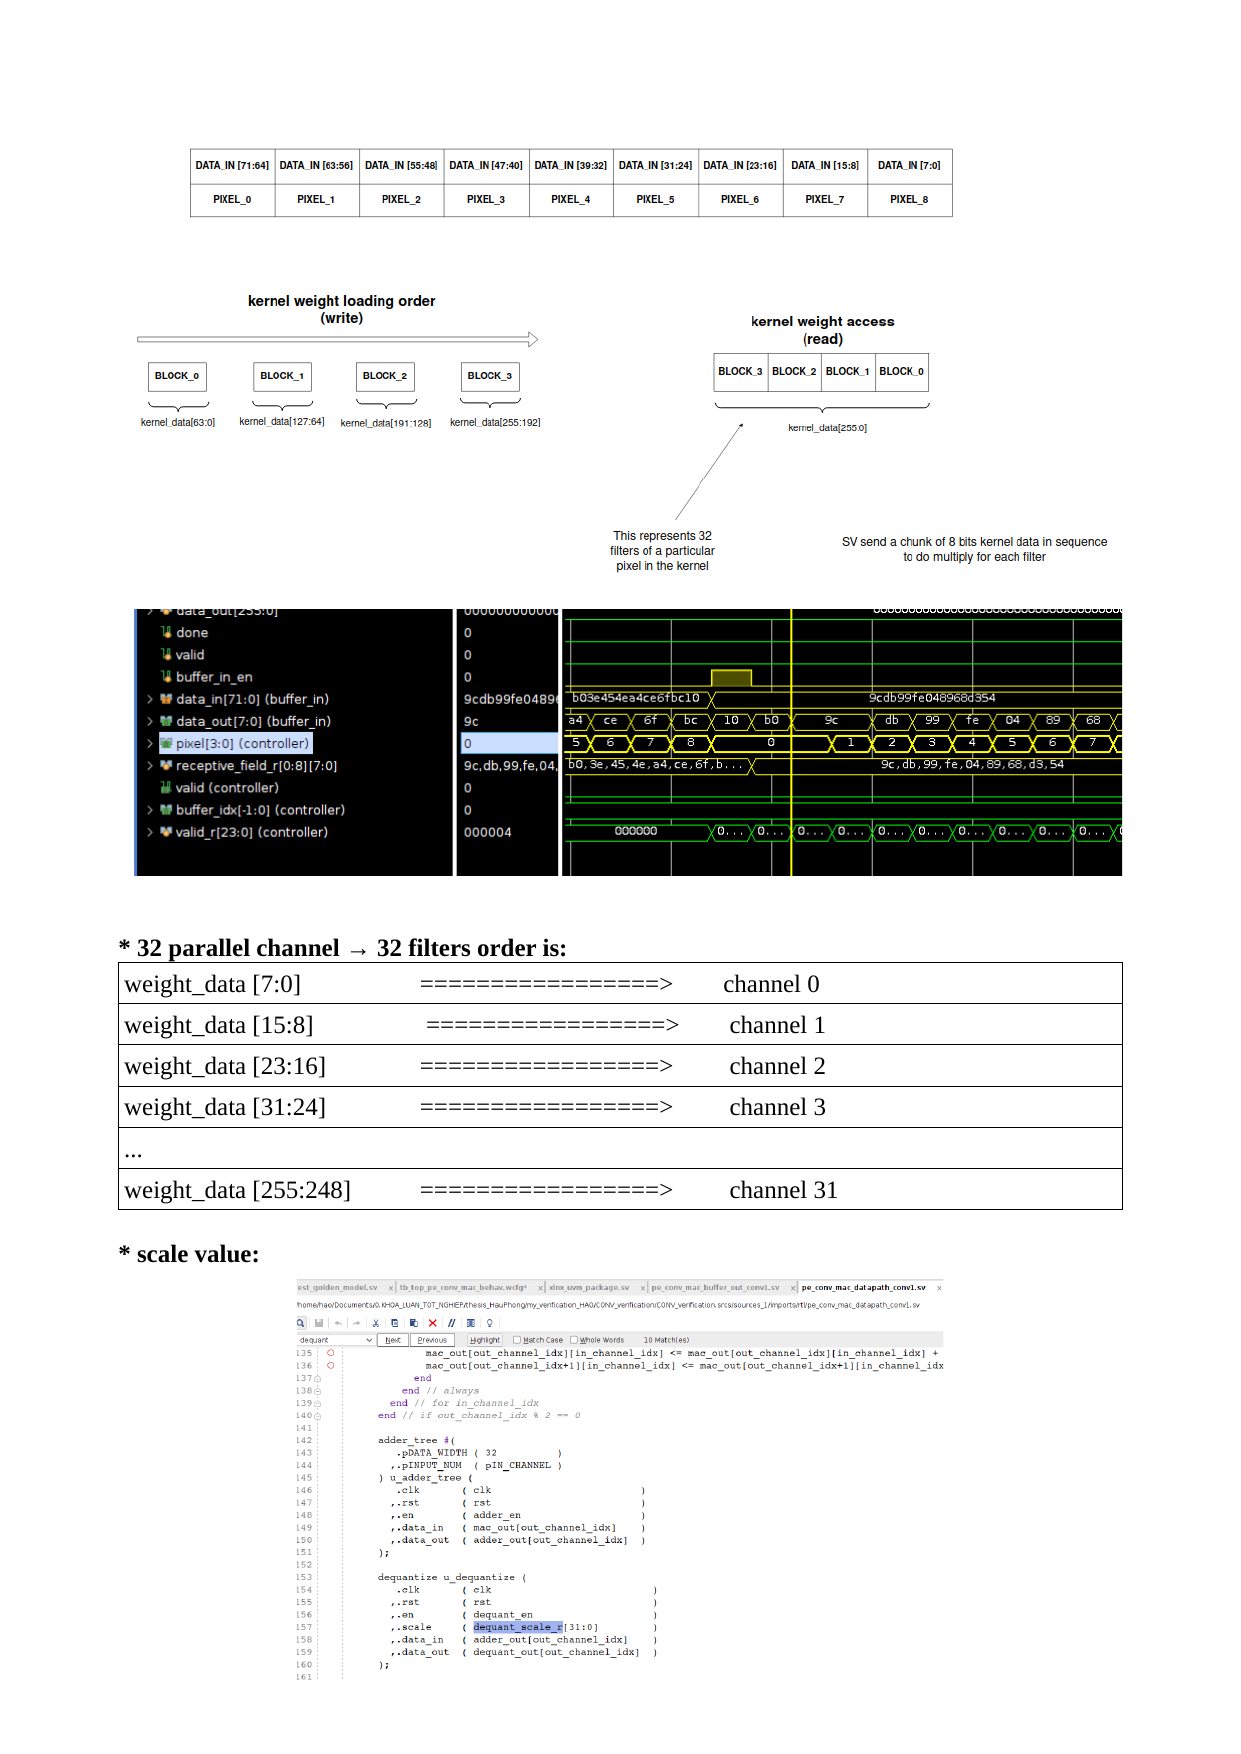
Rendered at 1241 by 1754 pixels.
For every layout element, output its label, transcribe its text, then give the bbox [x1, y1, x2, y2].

text * scale value: [118, 1239, 1122, 1268]
table_cell weight_data [31:24] =================> channel 3 [119, 1087, 1122, 1127]
text * 32 parallel channel → 32 filters order is: [118, 933, 1122, 962]
table_cell weight_data [255:248] =================> channel 31 [119, 1169, 1122, 1209]
table_header weight_data [7:0] =================> channel 0 [119, 963, 1122, 1003]
picture [118, 609, 1123, 876]
picture [118, 118, 1123, 581]
table_cell weight_data [15:8] =================> channel 1 [119, 1004, 1122, 1044]
picture [296, 1274, 944, 1680]
table_cell weight_data [23:16] =================> channel 2 [119, 1045, 1122, 1086]
table_cell ... [119, 1128, 1122, 1168]
